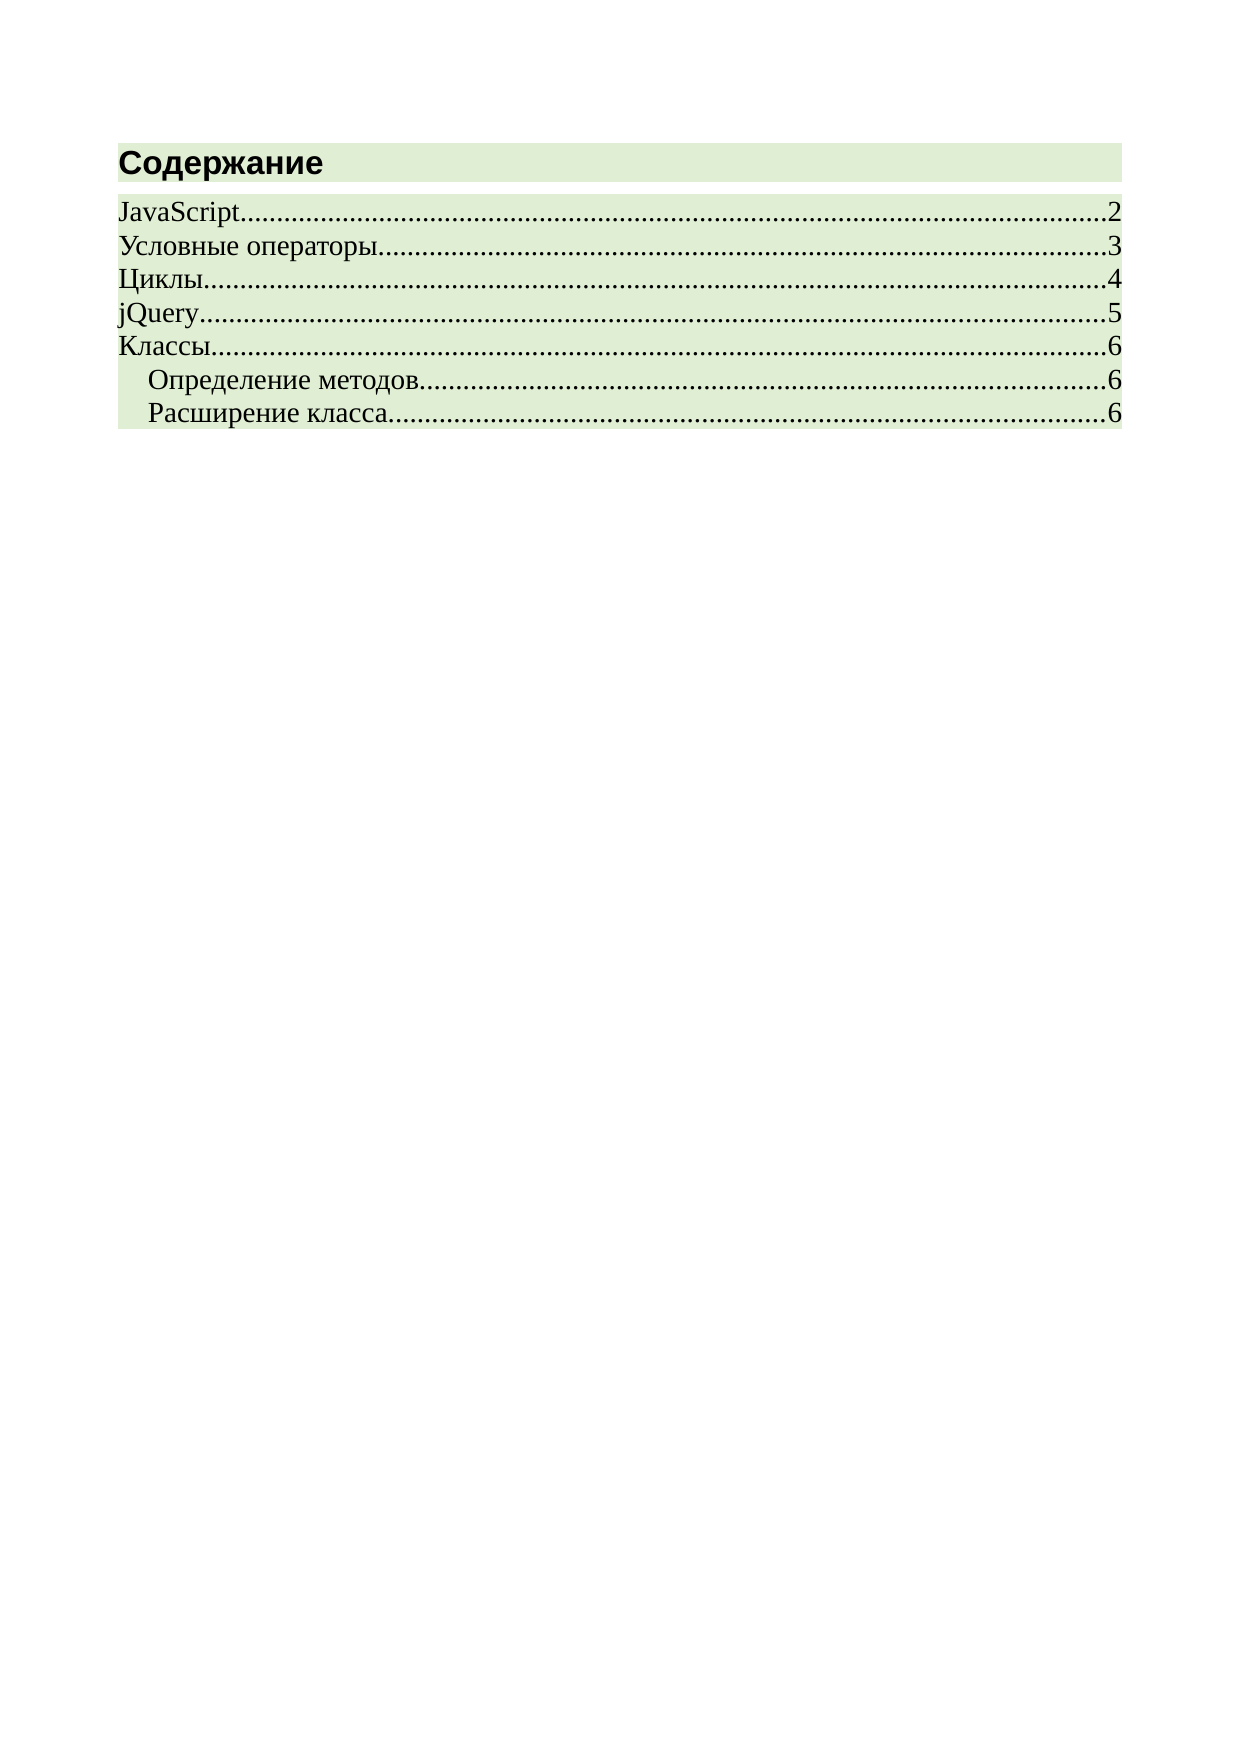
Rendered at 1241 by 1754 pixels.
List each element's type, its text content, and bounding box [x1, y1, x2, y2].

subtitle Содержание [118, 143, 1122, 182]
text Определение методов 6 [148, 362, 1122, 395]
text Классы 6 [118, 328, 1122, 362]
text Условные операторы 3 [118, 228, 1122, 261]
text jQuery 5 [118, 295, 1122, 328]
text Расширение класса 6 [148, 395, 1122, 429]
text Циклы 4 [118, 261, 1122, 295]
text JavaScript 2 [118, 194, 1122, 228]
